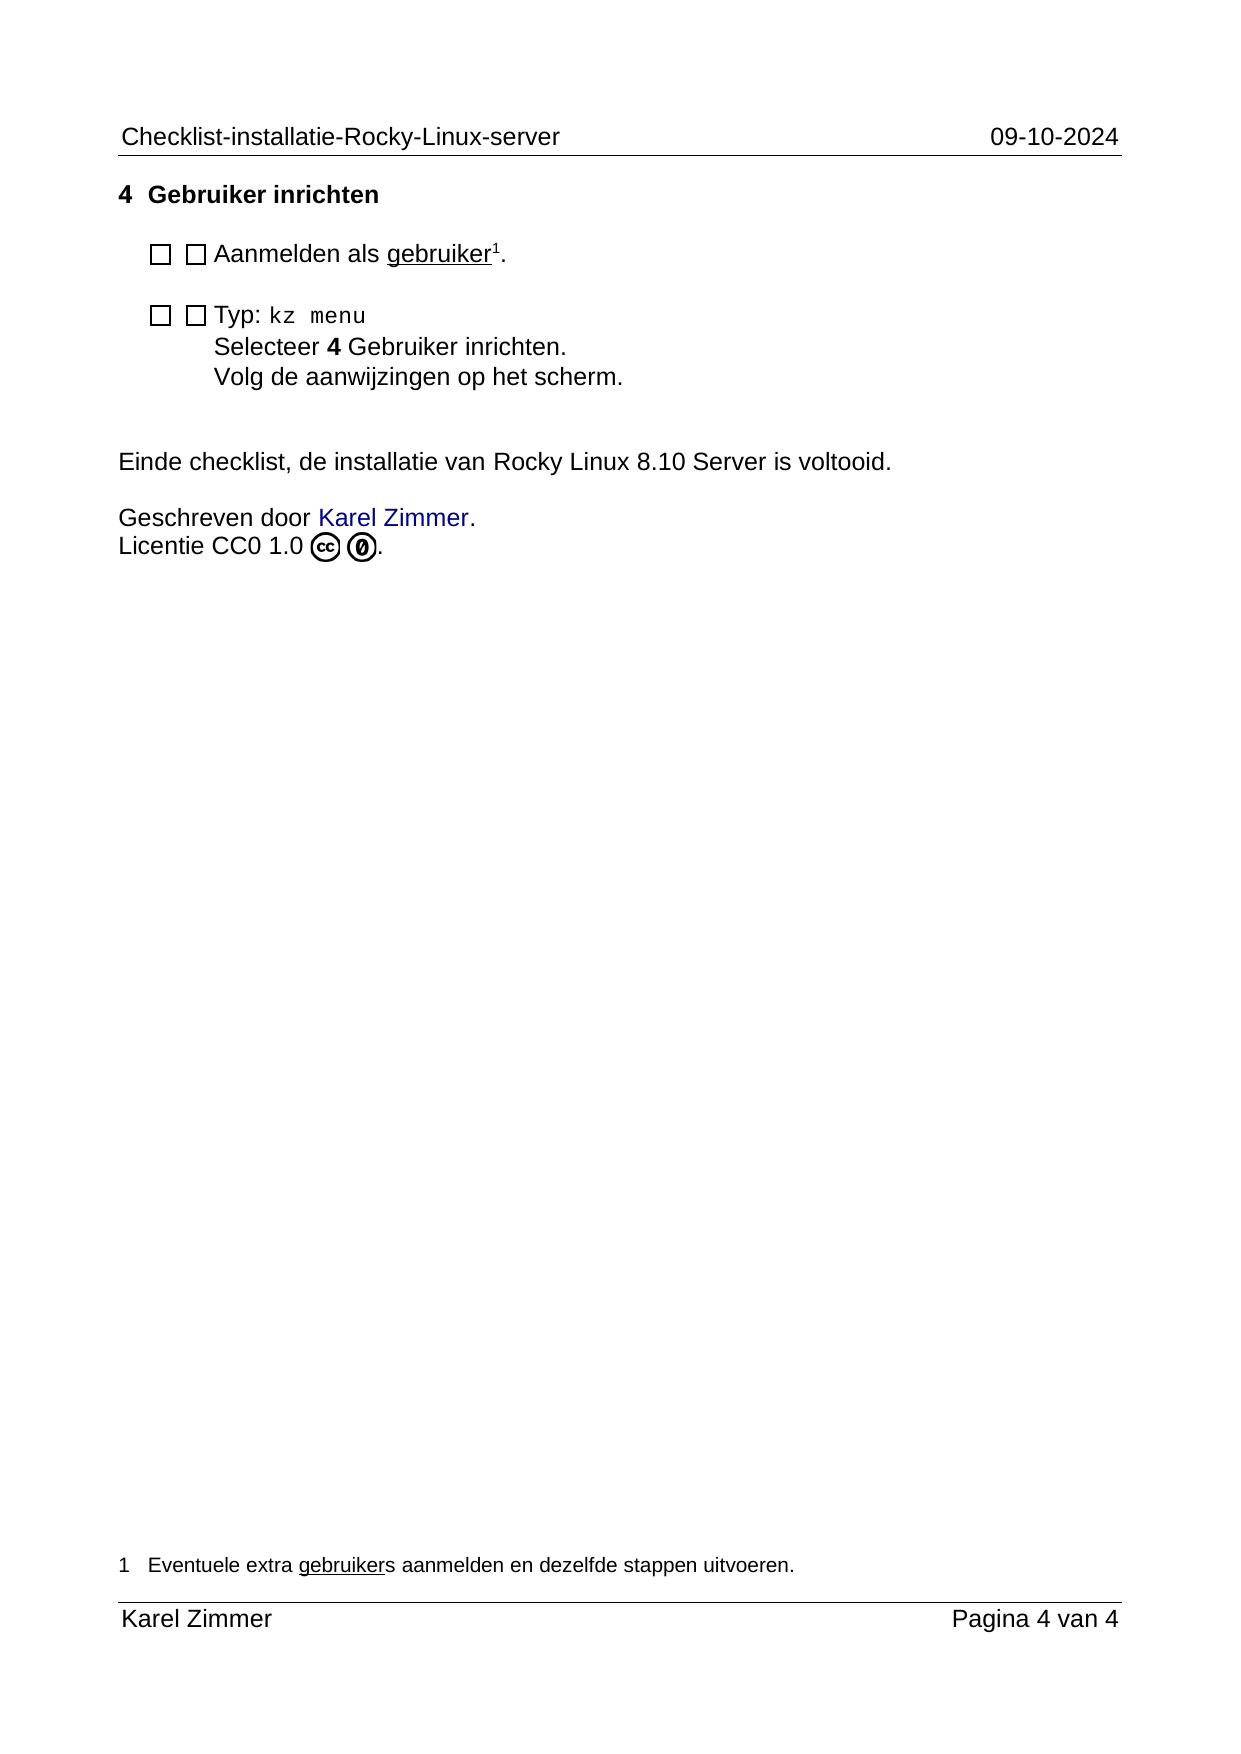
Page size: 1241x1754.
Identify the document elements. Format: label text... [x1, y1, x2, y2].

table_cell [118, 300, 142, 332]
table_header [118, 239, 142, 269]
table_header [142, 239, 177, 269]
picture [310, 532, 340, 562]
table_cell [177, 362, 213, 392]
table_cell [118, 269, 142, 300]
table_cell [213, 269, 1122, 300]
list Gebruiker inrichten [118, 177, 1122, 211]
table_cell [142, 300, 177, 332]
table_cell Volg de aanwijzingen op het scherm. [213, 362, 1122, 392]
list Geschreven door Karel Zimmer. [118, 504, 1122, 532]
text Einde checklist, de installatie van Rocky Linux 8.10 Server is voltooid. [118, 448, 1122, 476]
table_cell Selecteer 4 Gebruiker inrichten. [213, 332, 1122, 362]
table_header Aanmelden als gebruiker. [213, 239, 1122, 269]
table_cell [142, 269, 177, 300]
table_header [177, 239, 213, 269]
table_cell Typ: kz menu [213, 300, 1122, 332]
table_cell [118, 332, 142, 362]
table_cell [177, 269, 213, 300]
table_cell [177, 300, 213, 332]
list . [377, 532, 1122, 562]
table_cell [118, 362, 142, 392]
table_cell [177, 332, 213, 362]
table_cell [142, 332, 177, 362]
list Licentie CC0 1.0 [118, 532, 310, 562]
picture [347, 532, 377, 562]
table_cell [142, 362, 177, 392]
